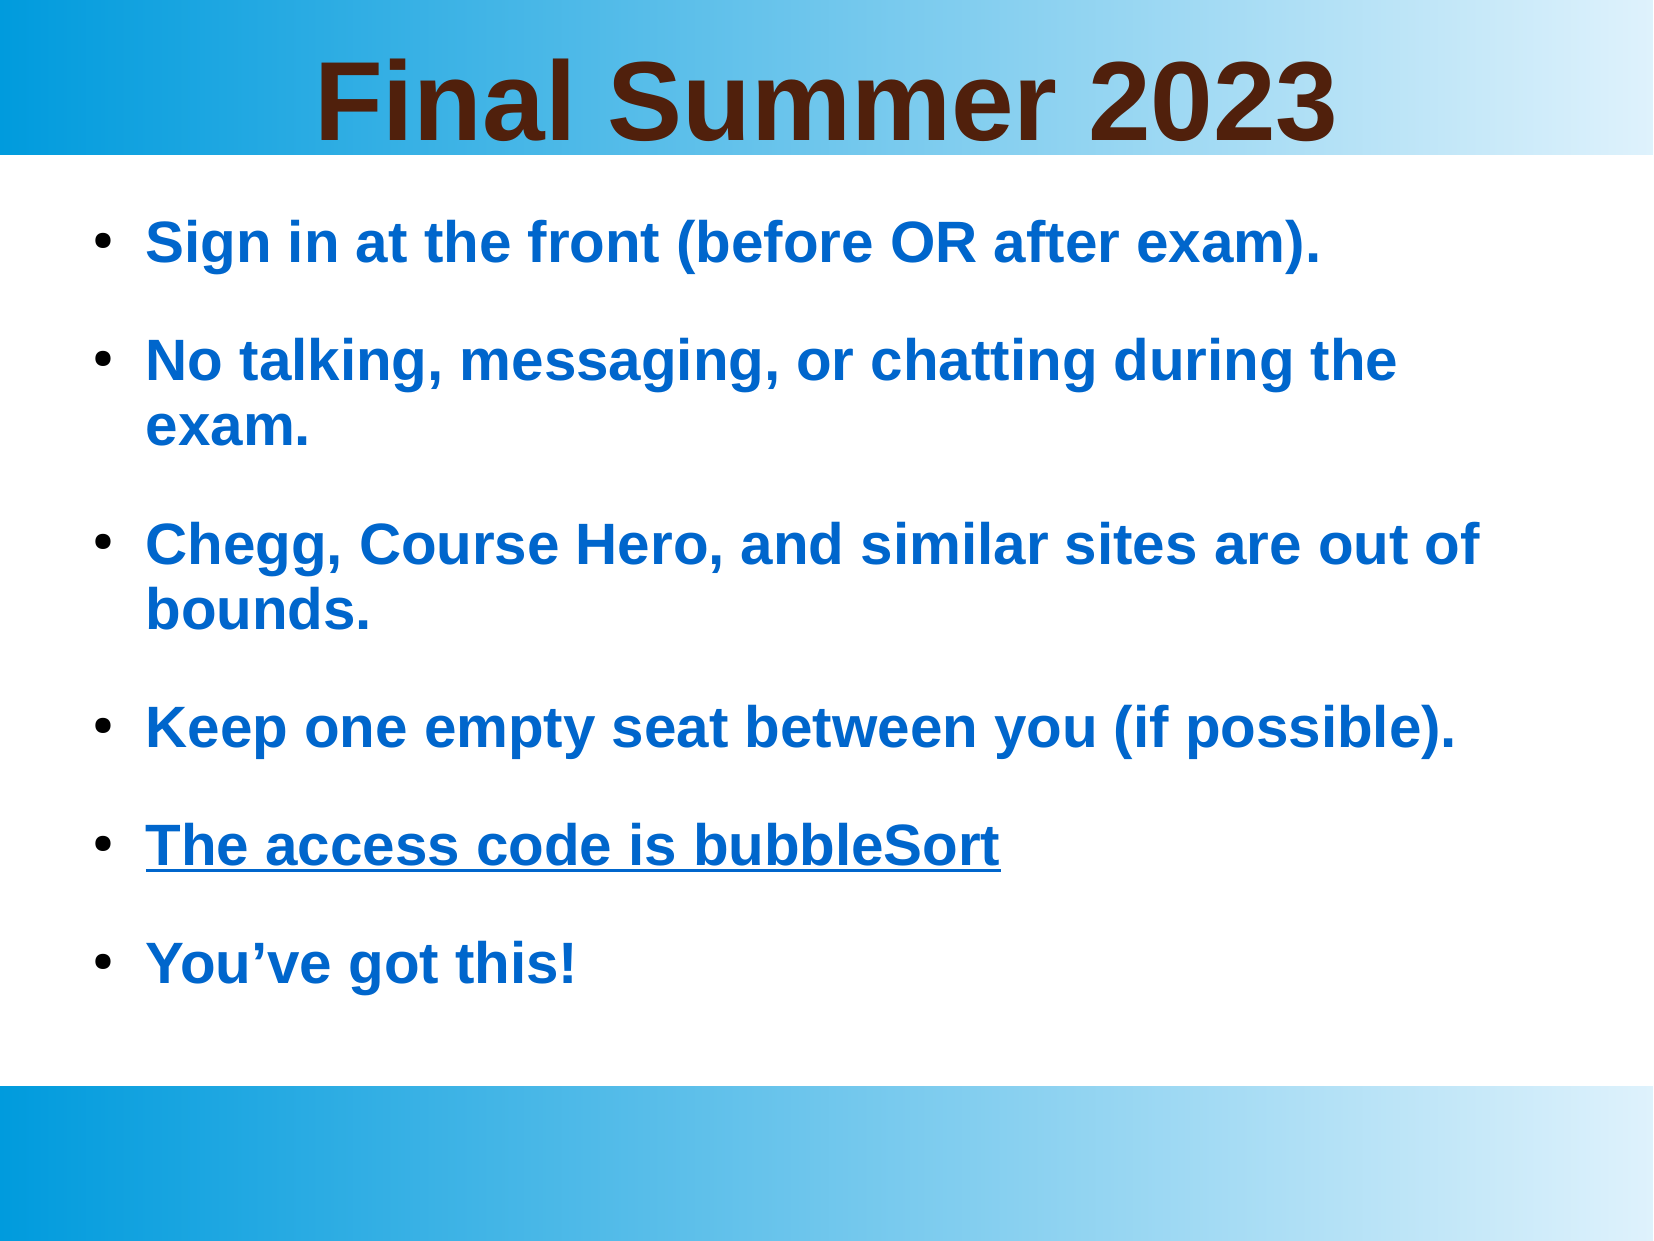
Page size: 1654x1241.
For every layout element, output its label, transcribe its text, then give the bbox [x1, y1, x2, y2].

title Final Summer 2023 [82, 38, 1571, 165]
list Sign in at the front (before OR after exam). No talking, messaging, or chatting during the exam. Chegg, Course Hero, and similar sites are out of bounds. Keep one empty seat between you (if possible). The access code is bubbleSort You’ve got this! [75, 210, 1571, 1066]
